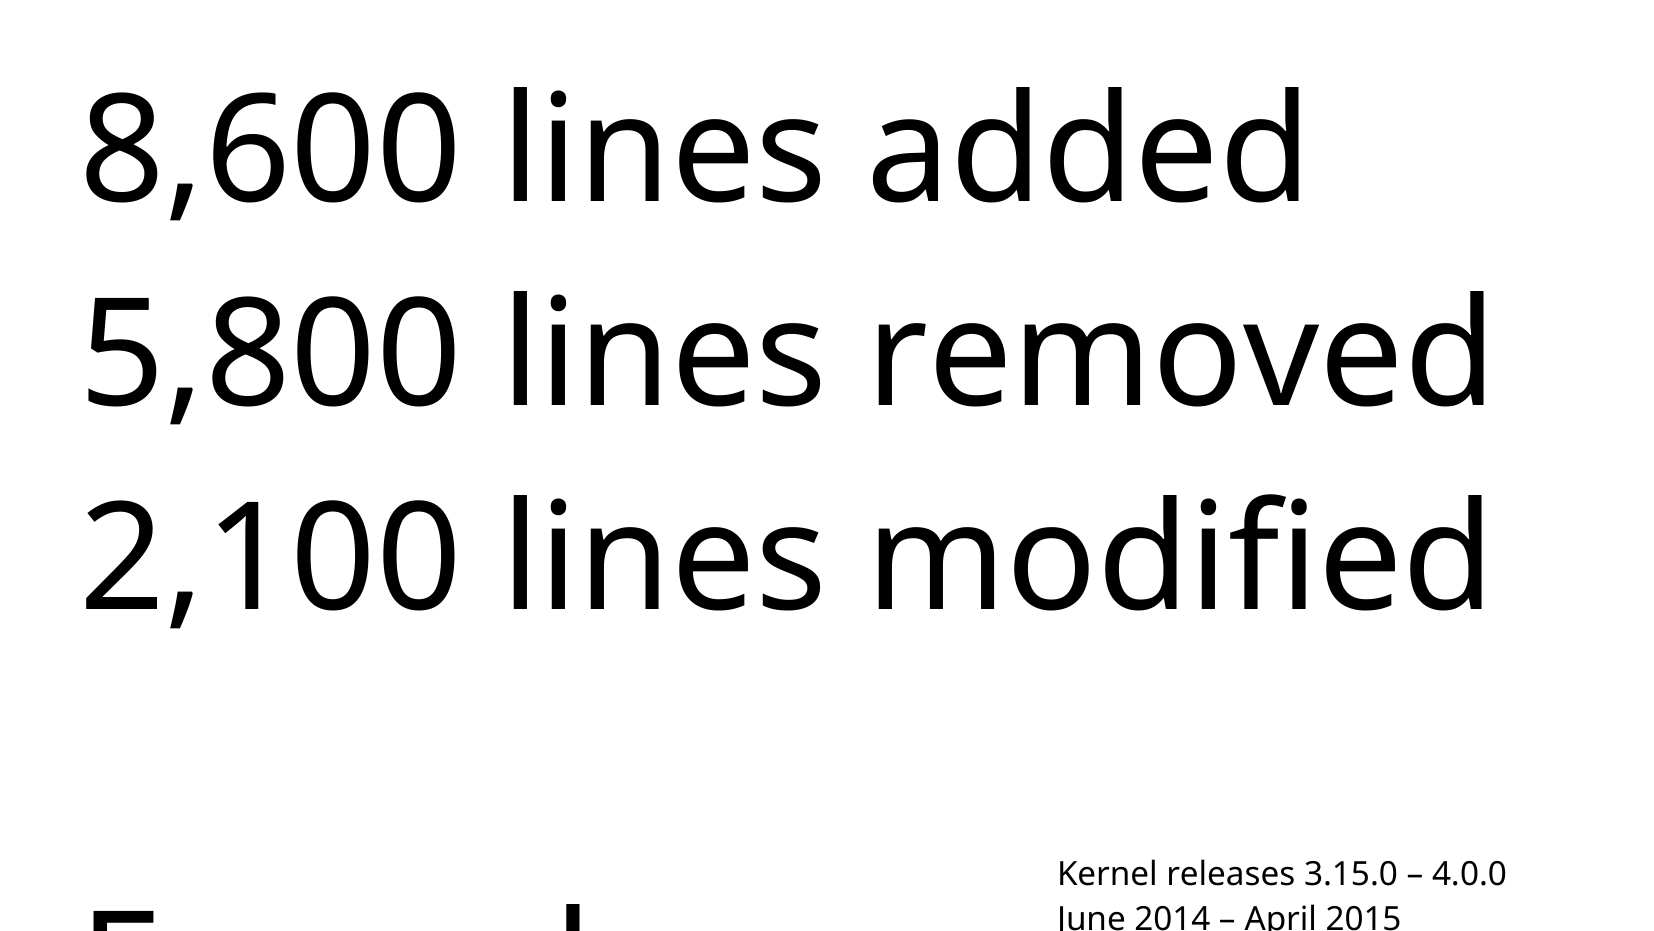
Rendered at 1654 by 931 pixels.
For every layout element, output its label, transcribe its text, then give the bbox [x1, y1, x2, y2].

text_box Kernel releases 3.15.0 – 4.0.0 June 2014 – April 2015 [1042, 842, 1569, 931]
text_box 8,600 lines added 5,800 lines removed 2,100 lines modified Every day [64, 33, 1574, 931]
